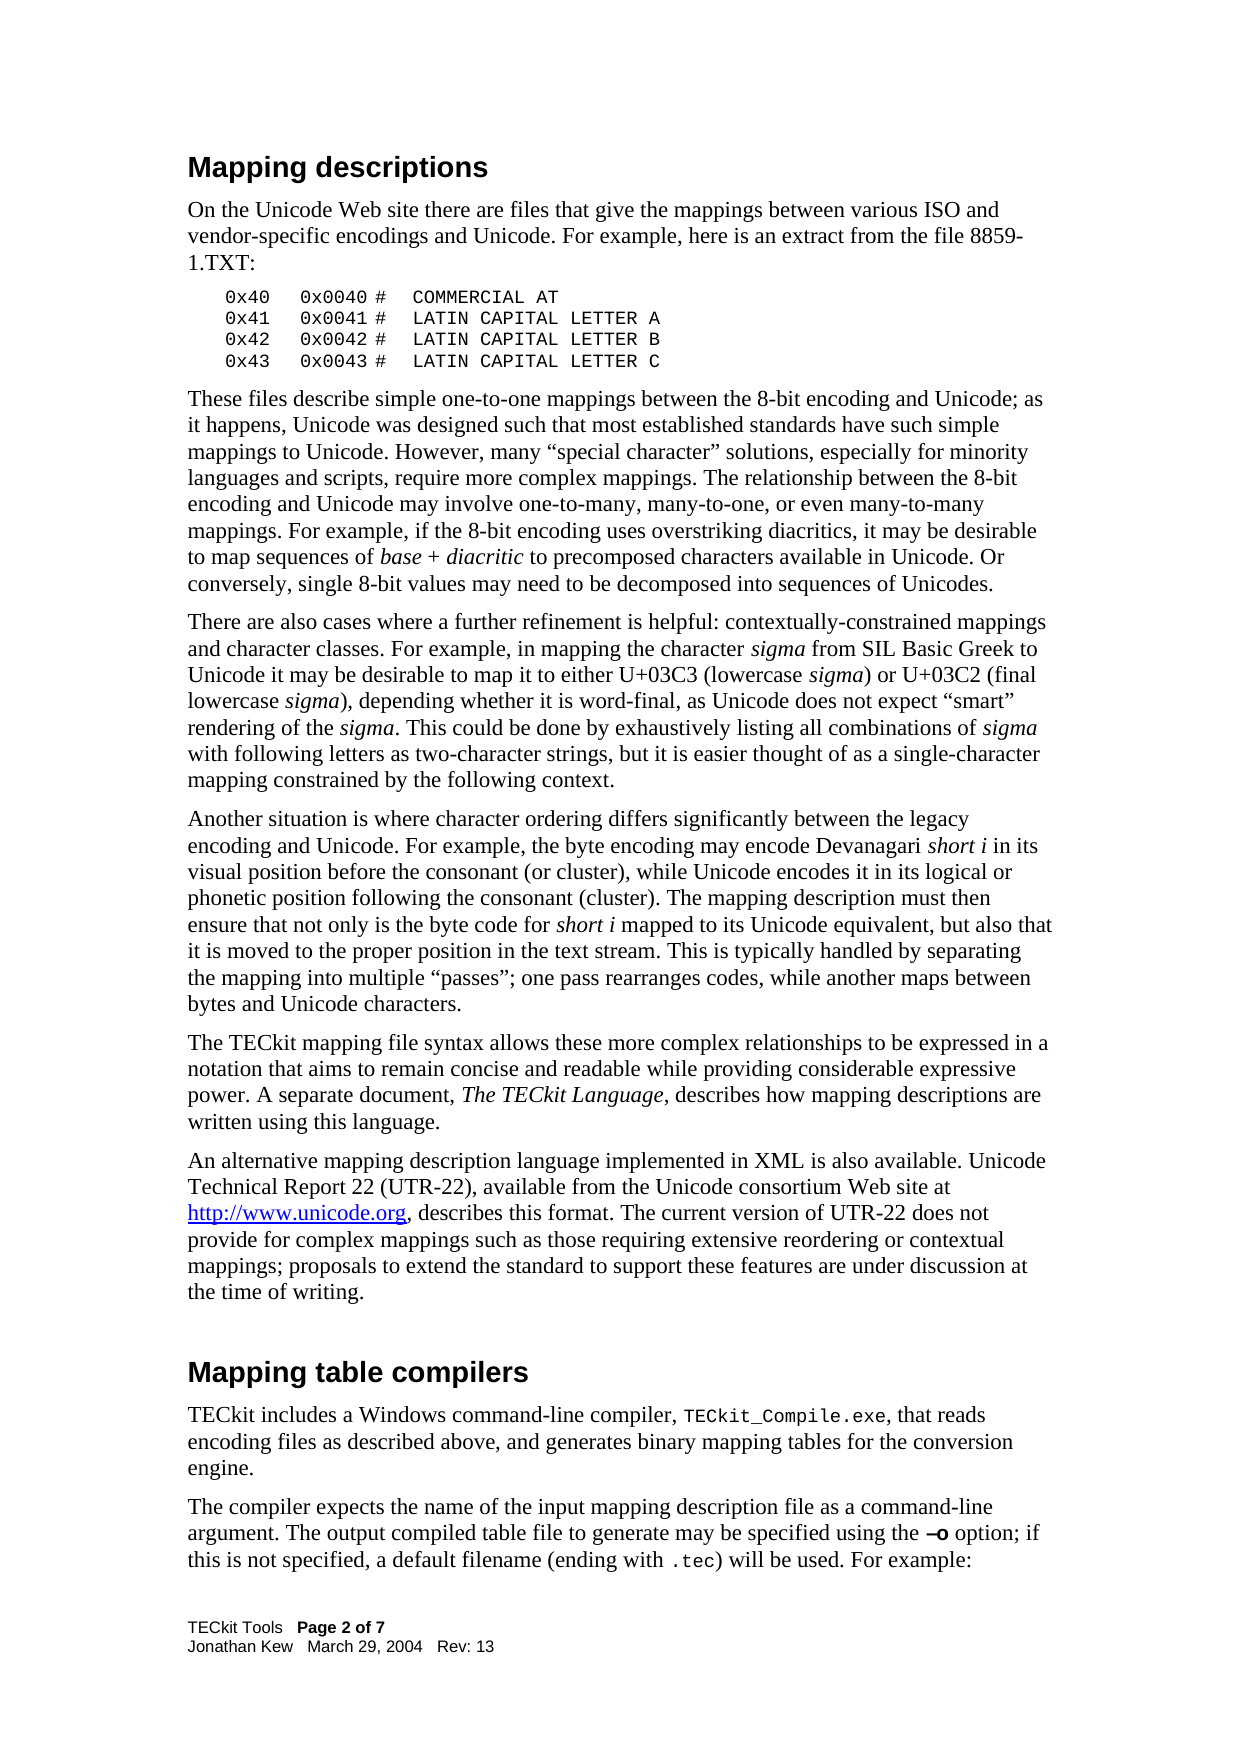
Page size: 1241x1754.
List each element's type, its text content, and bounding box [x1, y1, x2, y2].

text These files describe simple one-to-one mappings between the 8-bit encoding and Unicode; as it happens, Unicode was designed such that most established standards have such simple mappings to Unicode. However, many “special character” solutions, especially for minority languages and scripts, require more complex mappings. The relationship between the 8-bit encoding and Unicode may involve one-to-many, many-to-one, or even many-to-many mappings. For example, if the 8-bit encoding uses overstriking diacritics, it may be desirable to map sequences of base + diacritic to precomposed characters available in Unicode. Or conversely, single 8-bit values may need to be decomposed into sequences of Unicodes. [187, 385, 1053, 596]
text There are also cases where a further refinement is helpful: contextually-constrained mappings and character classes. For example, in mapping the character sigma from SIL Basic Greek to Unicode it may be desirable to map it to either U+03C3 (lowercase sigma) or U+03C2 (final lowercase sigma), depending whether it is word-final, as Unicode does not expect “smart” rendering of the sigma. This could be done by exhaustively listing all combinations of sigma with following letters as two-character strings, but it is easier thought of as a single-character mapping constrained by the following context. [187, 608, 1053, 793]
text 0x40 0x0040 # COMMERCIAL AT [225, 288, 1053, 309]
text An alternative mapping description language implemented in XML is also available. Unicode Technical Report 22 (UTR-22), available from the Unicode consortium Web site at http://www.unicode.org, describes this format. The current version of UTR-22 does not provide for complex mappings such as those requiring extensive reordering or contextual mappings; proposals to extend the standard to support these features are under discussion at the time of writing. [187, 1147, 1053, 1305]
text 0x43 0x0043 # LATIN CAPITAL LETTER C [225, 351, 1053, 373]
text 0x42 0x0042 # LATIN CAPITAL LETTER B [225, 330, 1053, 351]
text The compiler expects the name of the input mapping description file as a command-line argument. The output compiled table file to generate may be specified using the –o option; if this is not specified, a default filename (ending with .tec) will be used. For example: [187, 1493, 1053, 1573]
text Another situation is where character ordering differs significantly between the legacy encoding and Unicode. For example, the byte encoding may encode Devanagari short i in its visual position before the consonant (or cluster), while Unicode encodes it in its logical or phonetic position following the consonant (cluster). The mapping description must then ensure that not only is the byte code for short i mapped to its Unicode equivalent, but also that it is moved to the proper position in the text stream. This is typically handled by separating the mapping into multiple “passes”; one pass rearranges codes, while another maps between bytes and Unicode characters. [187, 805, 1053, 1016]
text 0x41 0x0041 # LATIN CAPITAL LETTER A [225, 309, 1053, 330]
text The TECkit mapping file syntax allows these more complex relationships to be expressed in a notation that aims to remain concise and readable while providing considerable expressive power. A separate document, The TECkit Language, describes how mapping descriptions are written using this language. [187, 1029, 1053, 1134]
text TECkit includes a Windows command-line compiler, TECkit_Compile.exe, that reads encoding files as described above, and generates binary mapping tables for the conversion engine. [187, 1401, 1053, 1481]
subtitle Mapping table compilers [187, 1355, 1053, 1388]
text On the Unicode Web site there are files that give the mappings between various ISO and vendor-specific encodings and Unicode. For example, here is an extract from the file 8859-1.TXT: [187, 196, 1053, 275]
subtitle Mapping descriptions [187, 150, 1053, 183]
